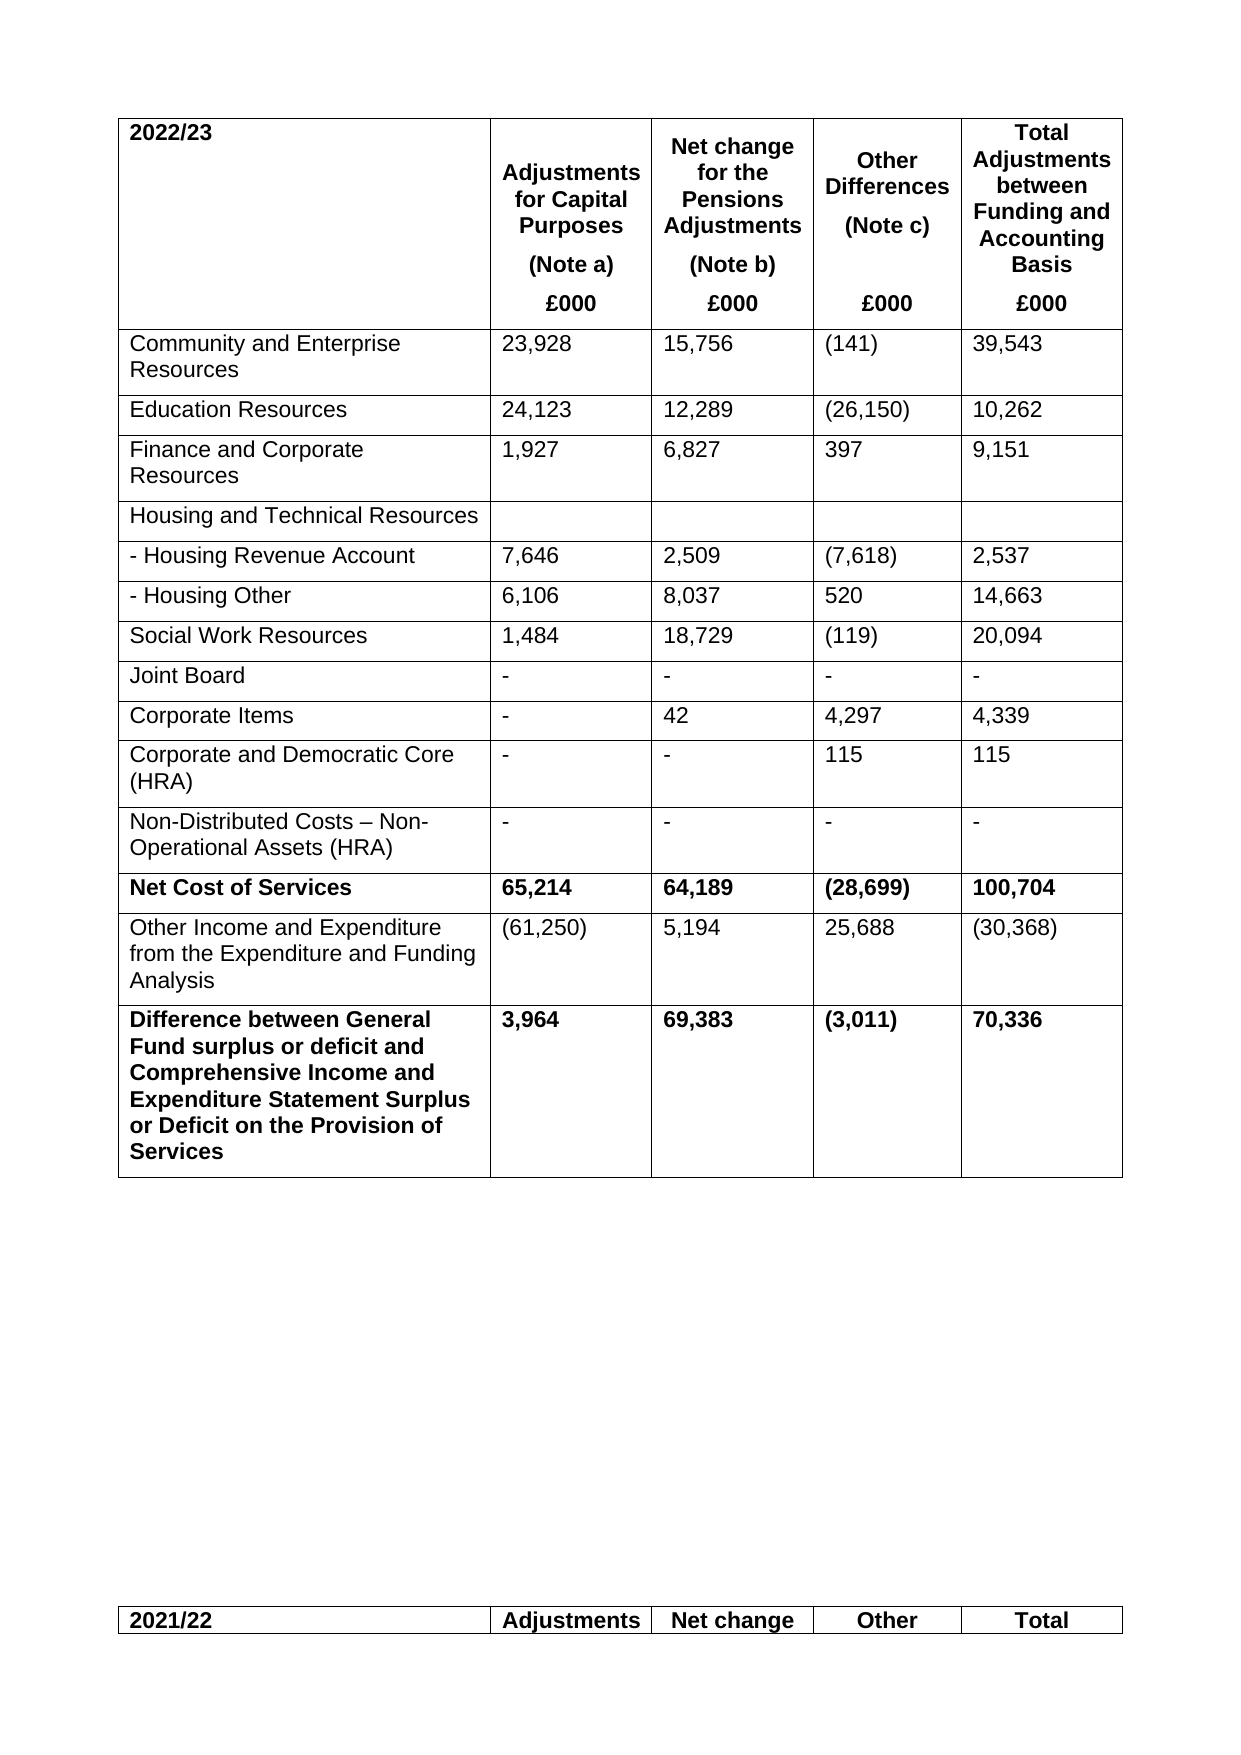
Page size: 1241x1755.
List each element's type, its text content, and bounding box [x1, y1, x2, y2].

table_header Other Differences (Note c) £000 [814, 119, 961, 329]
table_cell 6,106 [491, 582, 651, 621]
table_cell (61,250) [491, 914, 651, 1005]
table_cell Difference between General Fund surplus or deficit and Comprehensive Income and Expenditure Statement Surplus or Deficit on the Provision of Services [119, 1006, 490, 1177]
table_cell 69,383 [652, 1006, 813, 1177]
table_cell Education Resources [119, 396, 490, 435]
table_cell 2,537 [962, 542, 1122, 581]
table_cell - [652, 662, 813, 701]
table_cell 1,484 [491, 622, 651, 661]
table_cell 115 [962, 741, 1122, 807]
table_cell Net Cost of Services [119, 874, 490, 913]
table_cell 23,928 [491, 330, 651, 395]
table_cell Joint Board [119, 662, 490, 701]
table_cell - [491, 702, 651, 740]
table_cell 100,704 [962, 874, 1122, 913]
table_cell - Housing Revenue Account [119, 542, 490, 581]
table_cell 7,646 [491, 542, 651, 581]
table_cell Social Work Resources [119, 622, 490, 661]
table_cell 115 [814, 741, 961, 807]
table_cell Corporate and Democratic Core (HRA) [119, 741, 490, 807]
table_cell Other Income and Expenditure from the Expenditure and Funding Analysis [119, 914, 490, 1005]
table_cell 3,964 [491, 1006, 651, 1177]
table_cell - [814, 808, 961, 873]
table_cell [652, 502, 813, 541]
table_cell 25,688 [814, 914, 961, 1005]
table_cell 20,094 [962, 622, 1122, 661]
table_cell - [491, 662, 651, 701]
table_cell 14,663 [962, 582, 1122, 621]
table_cell 4,339 [962, 702, 1122, 740]
table_cell Housing and Technical Resources [119, 502, 490, 541]
table_cell 10,262 [962, 396, 1122, 435]
table_cell (28,699) [814, 874, 961, 913]
table_cell (3,011) [814, 1006, 961, 1177]
table_header 2021/22 [119, 1607, 490, 1633]
table_header Adjustments for Capital Purposes (Note a) £000 [491, 119, 651, 329]
table_cell 520 [814, 582, 961, 621]
table_cell 64,189 [652, 874, 813, 913]
table_cell - [652, 741, 813, 807]
table_header Net change [652, 1607, 813, 1633]
table_cell (7,618) [814, 542, 961, 581]
table_cell (30,368) [962, 914, 1122, 1005]
table_cell (119) [814, 622, 961, 661]
table_header Total [962, 1607, 1122, 1633]
table_header Adjustments [491, 1607, 651, 1633]
table_cell - [962, 808, 1122, 873]
table_cell - [962, 662, 1122, 701]
table_cell (26,150) [814, 396, 961, 435]
table_cell 5,194 [652, 914, 813, 1005]
table_cell 18,729 [652, 622, 813, 661]
table_header Net change for the Pensions Adjustments (Note b) £000 [652, 119, 813, 329]
table_cell 15,756 [652, 330, 813, 395]
table_cell - Housing Other [119, 582, 490, 621]
table_cell 12,289 [652, 396, 813, 435]
table_cell [491, 502, 651, 541]
table_cell 9,151 [962, 436, 1122, 501]
table_header Other [814, 1607, 961, 1633]
table_cell Community and Enterprise Resources [119, 330, 490, 395]
table_cell 24,123 [491, 396, 651, 435]
table_cell 1,927 [491, 436, 651, 501]
table_cell - [491, 741, 651, 807]
table_cell Corporate Items [119, 702, 490, 740]
table_cell 6,827 [652, 436, 813, 501]
table_header 2022/23 [119, 119, 490, 329]
table_cell - [814, 662, 961, 701]
table_cell 65,214 [491, 874, 651, 913]
table_cell 8,037 [652, 582, 813, 621]
table_cell Non-Distributed Costs – Non-Operational Assets (HRA) [119, 808, 490, 873]
table_cell [962, 502, 1122, 541]
table_cell - [491, 808, 651, 873]
table_cell (141) [814, 330, 961, 395]
table_cell [814, 502, 961, 541]
table_cell 42 [652, 702, 813, 740]
table_header Total Adjustments between Funding and Accounting Basis £000 [962, 119, 1122, 329]
table_cell 70,336 [962, 1006, 1122, 1177]
table_cell - [652, 808, 813, 873]
table_cell 39,543 [962, 330, 1122, 395]
table_cell 397 [814, 436, 961, 501]
table_cell 2,509 [652, 542, 813, 581]
table_cell 4,297 [814, 702, 961, 740]
table_cell Finance and Corporate Resources [119, 436, 490, 501]
